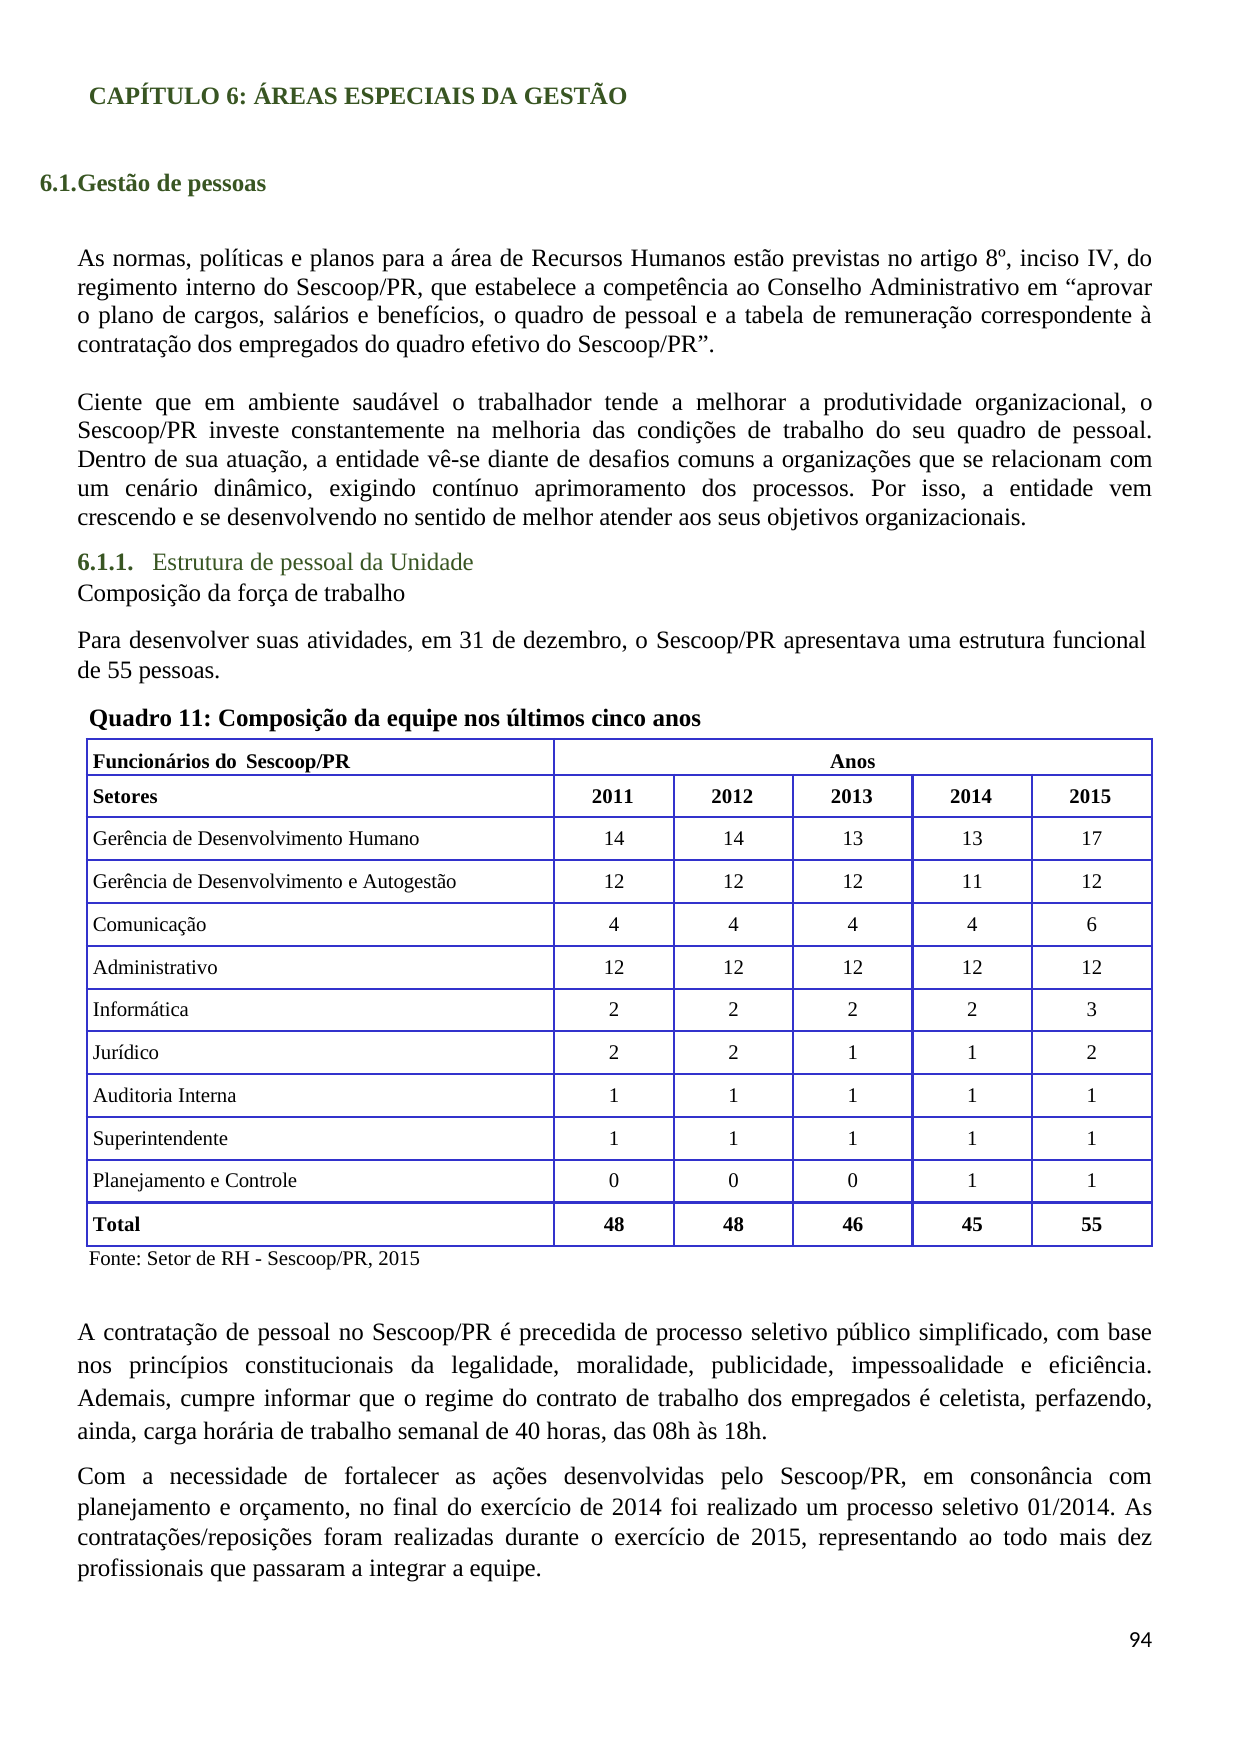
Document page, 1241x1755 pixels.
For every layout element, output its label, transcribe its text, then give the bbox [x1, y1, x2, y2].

table_cell 0 [794, 1161, 911, 1201]
table_cell 2 [555, 990, 673, 1030]
table_cell 1 [794, 1075, 911, 1116]
table_cell 1 [675, 1075, 792, 1116]
table_cell 0 [555, 1161, 673, 1201]
table_cell 4 [675, 904, 792, 945]
table_cell 12 [794, 861, 911, 902]
table_cell 55 [1033, 1204, 1151, 1244]
table_cell 1 [1033, 1118, 1151, 1159]
table_header Funcionários do Sescoop/PR [88, 740, 553, 773]
table_cell 2015 [1033, 776, 1151, 816]
text CAPÍTULO 6: ÁREAS ESPECIAIS DA GESTÃO [89, 81, 1163, 110]
table_cell 12 [675, 947, 792, 987]
table_cell 2 [794, 990, 911, 1030]
text Com a necessidade de fortalecer as ações desenvolvidas pelo Sescoop/PR, em consonância com planejamento e orçamento, no final do exercício de 2014 foi realizado um processo seletivo 01/2014. As contratações/reposições foram realizadas durante o exercício de 2015, representando ao todo mais dez profissionais que passaram a integrar a equipe. [77, 1461, 1152, 1581]
table_cell Jurídico [88, 1032, 553, 1073]
table_cell Superintendente [88, 1118, 553, 1159]
table_cell 0 [675, 1161, 792, 1201]
table_cell Informática [88, 990, 553, 1030]
list Estrutura de pessoal da Unidade Composição da força de trabalho [77, 547, 474, 606]
table_cell 17 [1033, 818, 1151, 859]
table_cell 46 [794, 1204, 911, 1244]
table_cell 4 [794, 904, 911, 945]
table_cell 2 [914, 990, 1031, 1030]
table_cell 12 [555, 947, 673, 987]
table_cell 1 [914, 1118, 1031, 1159]
table_cell 48 [675, 1204, 792, 1244]
table_cell 3 [1033, 990, 1151, 1030]
text Para desenvolver suas atividades, em 31 de dezembro, o Sescoop/PR apresentava uma estrutura funcional de 55 pessoas. [77, 625, 1147, 684]
table_cell 14 [555, 818, 673, 859]
table_cell 14 [675, 818, 792, 859]
table_cell 2011 [555, 776, 673, 816]
text Ciente que em ambiente saudável o trabalhador tende a melhorar a produtividade organizacional, o Sescoop/PR investe constantemente na melhoria das condições de trabalho do seu quadro de pessoal. Dentro de sua atuação, a entidade vê-se diante de desafios comuns a organizações que se relacionam com um cenário dinâmico, exigindo contínuo aprimoramento dos processos. Por isso, a entidade vem crescendo e se desenvolvendo no sentido de melhor atender aos seus objetivos organizacionais. [77, 387, 1153, 531]
table_cell 13 [914, 818, 1031, 859]
table_cell 45 [914, 1204, 1031, 1244]
table_cell 1 [675, 1118, 792, 1159]
table_cell 2014 [914, 776, 1031, 816]
table_cell 1 [1033, 1075, 1151, 1116]
table_cell 1 [555, 1075, 673, 1116]
table_cell 2 [555, 1032, 673, 1073]
table_cell Planejamento e Controle [88, 1161, 553, 1201]
table_cell 4 [555, 904, 673, 945]
table_cell Comunicação [88, 904, 553, 945]
table_cell 12 [794, 947, 911, 987]
list Gestão de pessoas [39, 168, 1163, 197]
table_cell 13 [794, 818, 911, 859]
table_cell 11 [914, 861, 1031, 902]
table_cell Total [88, 1204, 553, 1244]
table_cell 6 [1033, 904, 1151, 945]
table_cell 2013 [794, 776, 911, 816]
table_cell 2 [675, 1032, 792, 1073]
text As normas, políticas e planos para a área de Recursos Humanos estão previstas no artigo 8º, inciso IV, do regimento interno do Sescoop/PR, que estabelece a competência ao Conselho Administrativo em “aprovar o plano de cargos, salários e benefícios, o quadro de pessoal e a tabela de remuneração correspondente à contratação dos empregados do quadro efetivo do Sescoop/PR”. [77, 243, 1152, 358]
table_cell 2012 [675, 776, 792, 816]
table_cell 12 [1033, 947, 1151, 987]
table_cell Gerência de Desenvolvimento e Autogestão [88, 861, 553, 902]
text Quadro 11: Composição da equipe nos últimos cinco anos [89, 703, 1163, 731]
table_cell 1 [914, 1075, 1031, 1116]
table_cell 1 [794, 1118, 911, 1159]
table_cell Auditoria Interna [88, 1075, 553, 1116]
table_cell 1 [914, 1161, 1031, 1201]
table_cell Administrativo [88, 947, 553, 987]
table_cell Setores [88, 776, 553, 816]
table_cell 1 [794, 1032, 911, 1073]
table_cell 12 [914, 947, 1031, 987]
table_cell 2 [1033, 1032, 1151, 1073]
table_cell 1 [555, 1118, 673, 1159]
table_cell 4 [915, 905, 1030, 944]
table_cell 12 [555, 861, 673, 902]
table_cell 48 [555, 1204, 673, 1244]
table_cell 1 [914, 1032, 1031, 1073]
text A contratação de pessoal no Sescoop/PR é precedida de processo seletivo público simplificado, com base nos princípios constitucionais da legalidade, moralidade, publicidade, impessoalidade e eficiência. Ademais, cumpre informar que o regime do contrato de trabalho dos empregados é celetista, perfazendo, ainda, carga horária de trabalho semanal de 40 horas, das 08h às 18h. [77, 1317, 1152, 1444]
table_cell 1 [1033, 1161, 1151, 1201]
table_cell 12 [1033, 861, 1151, 902]
table_cell Gerência de Desenvolvimento Humano [88, 818, 553, 859]
text Fonte: Setor de RH - Sescoop/PR, 2015 [89, 1247, 1163, 1270]
table_cell 12 [675, 861, 792, 902]
table_header Anos [555, 740, 1151, 773]
table_cell 2 [675, 990, 792, 1030]
